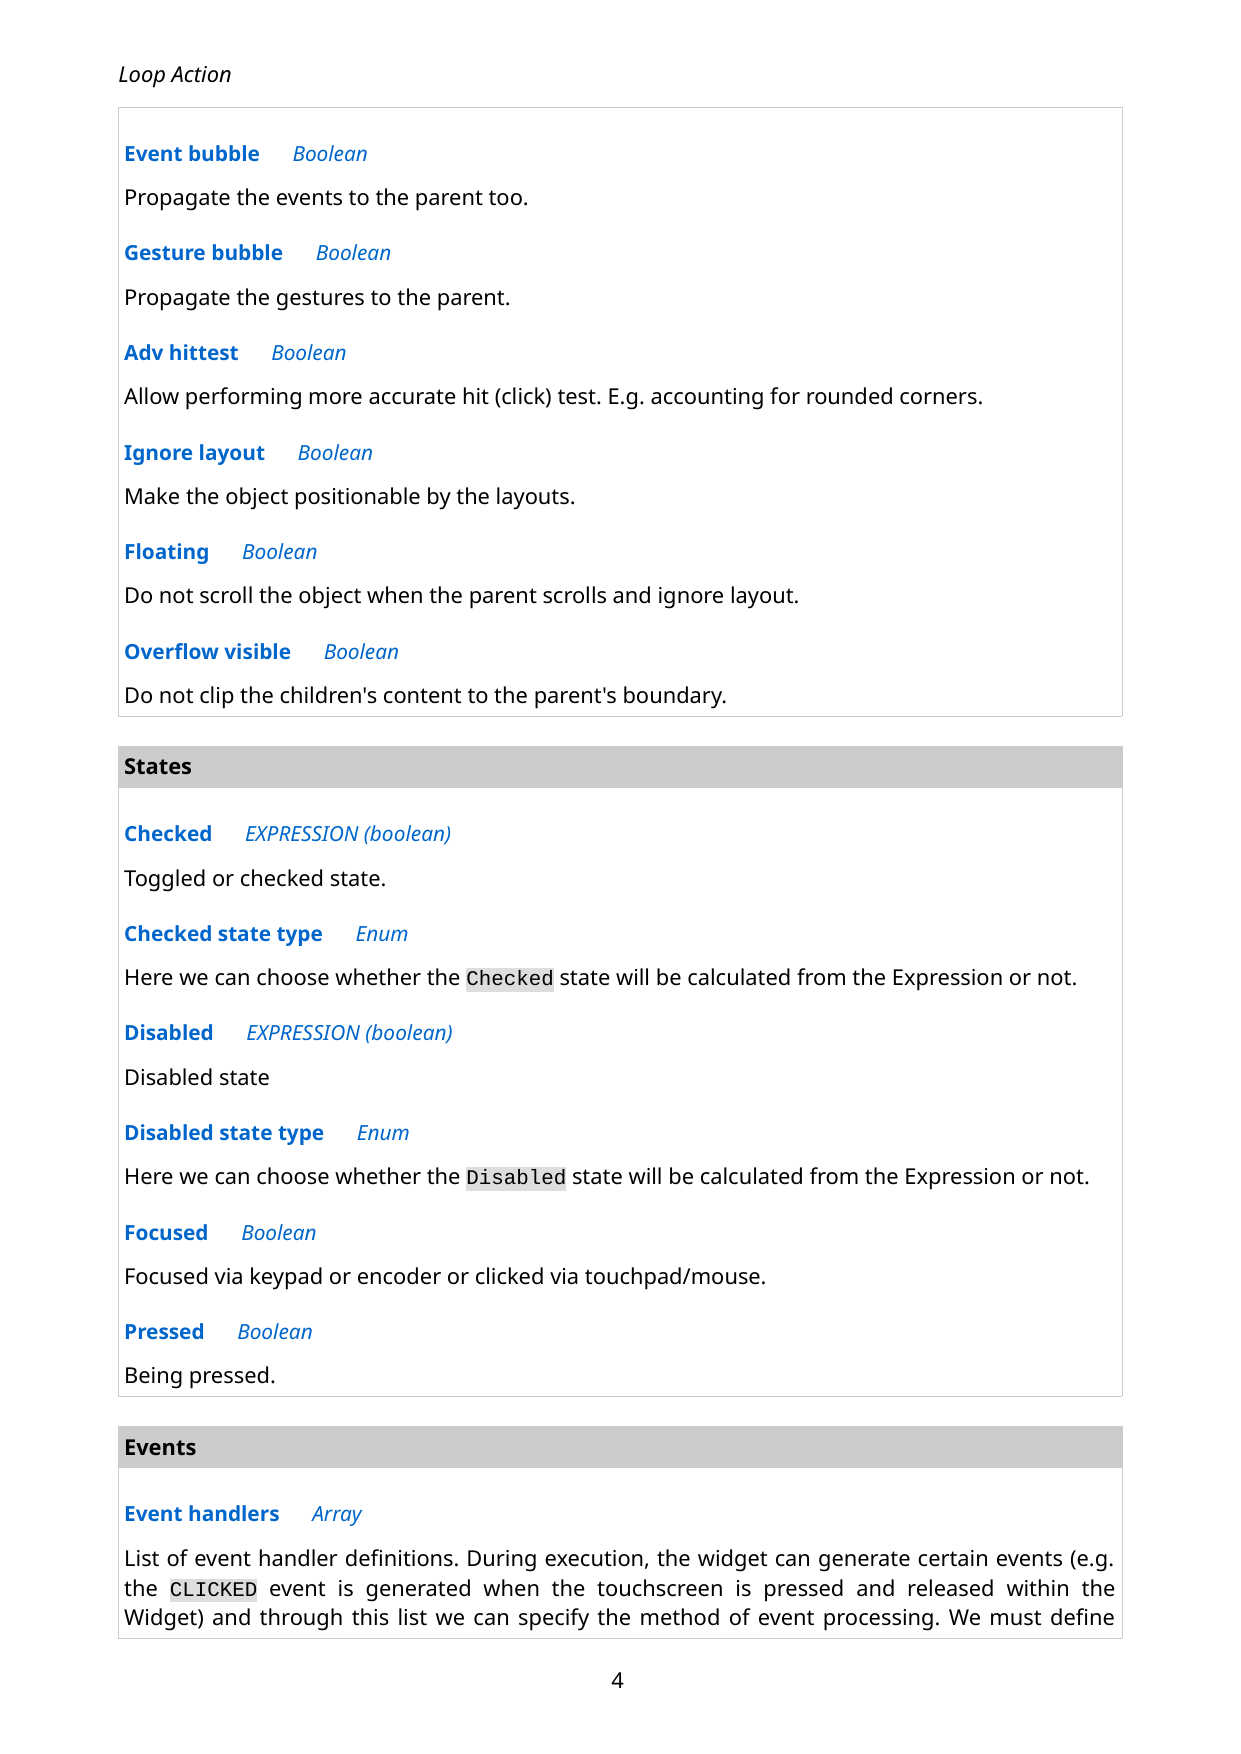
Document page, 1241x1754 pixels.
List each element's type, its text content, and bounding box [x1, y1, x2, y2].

table_cell Event bubble Boolean Propagate the events to the parent too. Gesture bubble Boolean Propagate the gestures to the parent. Adv hittest Boolean Allow performing more accurate hit (click) test. E.g. accounting for rounded corners. Ignore layout Boolean Make the object positionable by the layouts. Floating Boolean Do not scroll the object when the parent scrolls and ignore layout. Overflow visible Boolean Do not clip the children's content to the parent's boundary. [119, 108, 1122, 716]
table_header States [119, 747, 1122, 787]
table_cell Checked EXPRESSION (boolean) Toggled or checked state. Checked state type Enum Here we can choose whether the Checked state will be calculated from the Expression or not. Disabled EXPRESSION (boolean) Disabled state Disabled state type Enum Here we can choose whether the Disabled state will be calculated from the Expression or not. Focused Boolean Focused via keypad or encoder or clicked via touchpad/mouse. Pressed Boolean Being pressed. [119, 788, 1122, 1396]
table_cell Event handlers Array List of event handler definitions. During execution, the widget can generate certain events (e.g. the CLICKED event is generated when the touchscreen is pressed and released within the Widget) and through this list we can specify the method of event processing. We must define [119, 1468, 1122, 1638]
table_header Events [119, 1427, 1122, 1467]
